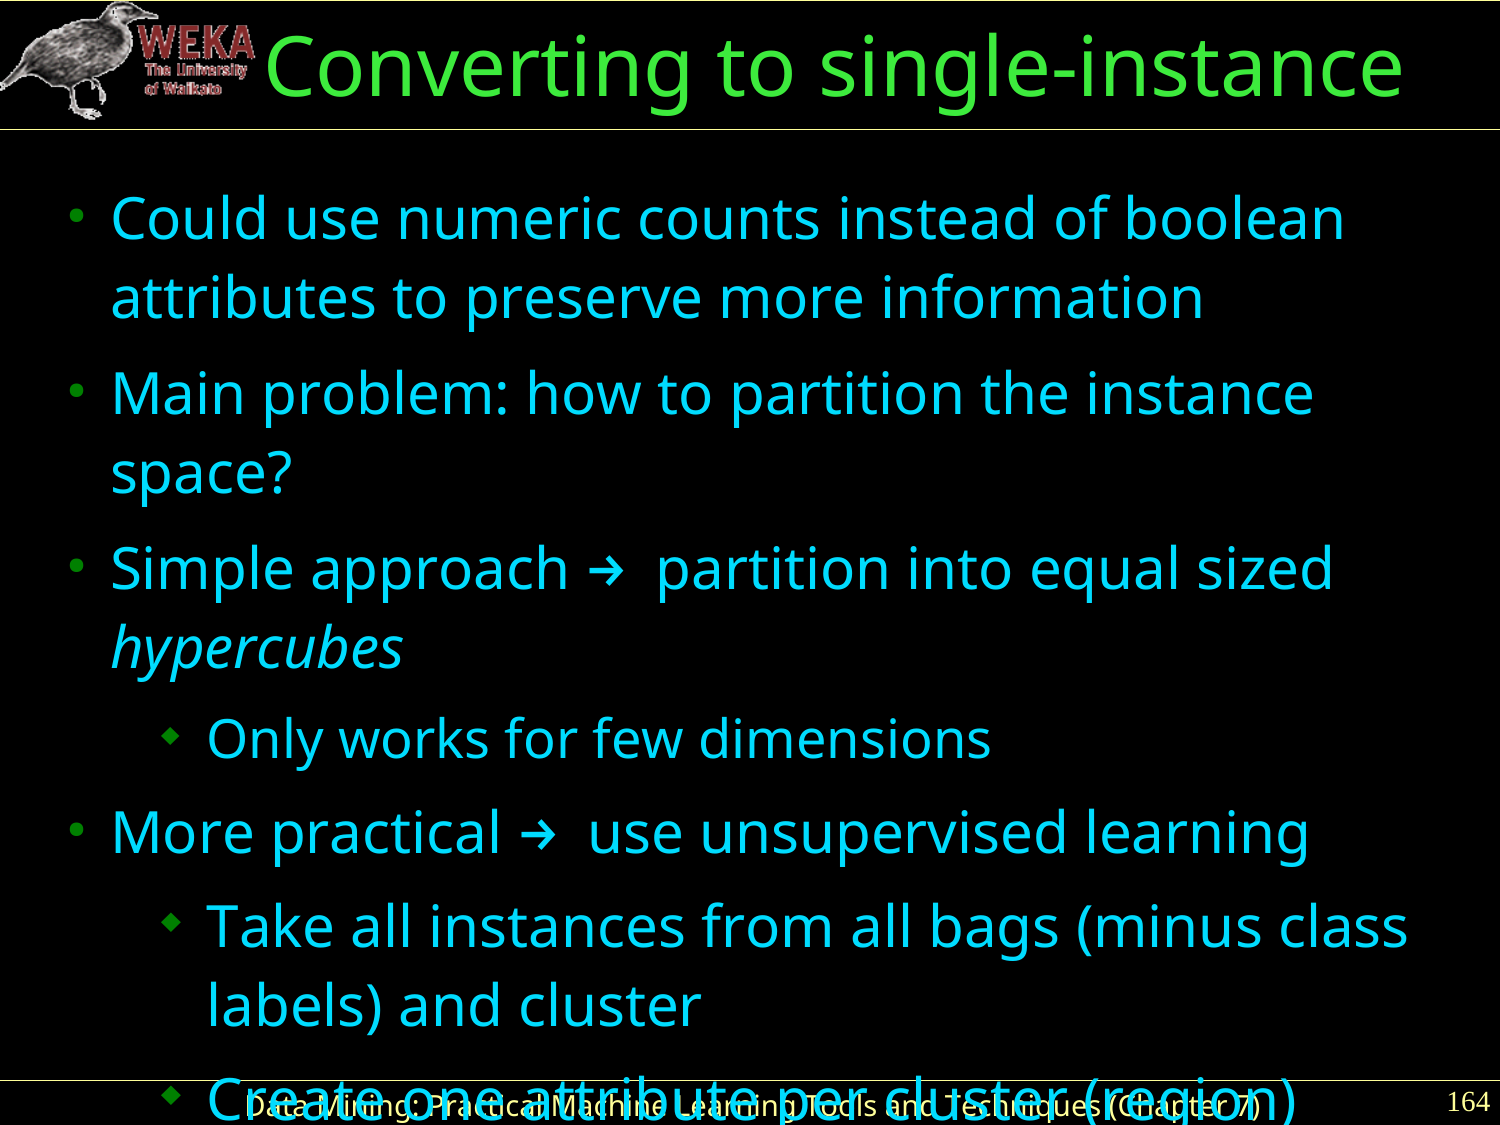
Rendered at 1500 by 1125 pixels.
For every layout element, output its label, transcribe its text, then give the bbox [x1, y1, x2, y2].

picture [0, 1, 263, 129]
list Could use numeric counts instead of boolean attributes to preserve more information Main problem: how to partition the instance space? Simple approach → partition into equal sized hypercubes Only works for few dimensions More practical → use unsupervised learning Take all instances from all bags (minus class labels) and cluster Create one attribute per cluster (region) [67, 177, 1418, 1093]
title Converting to single-instance [263, 0, 1500, 159]
